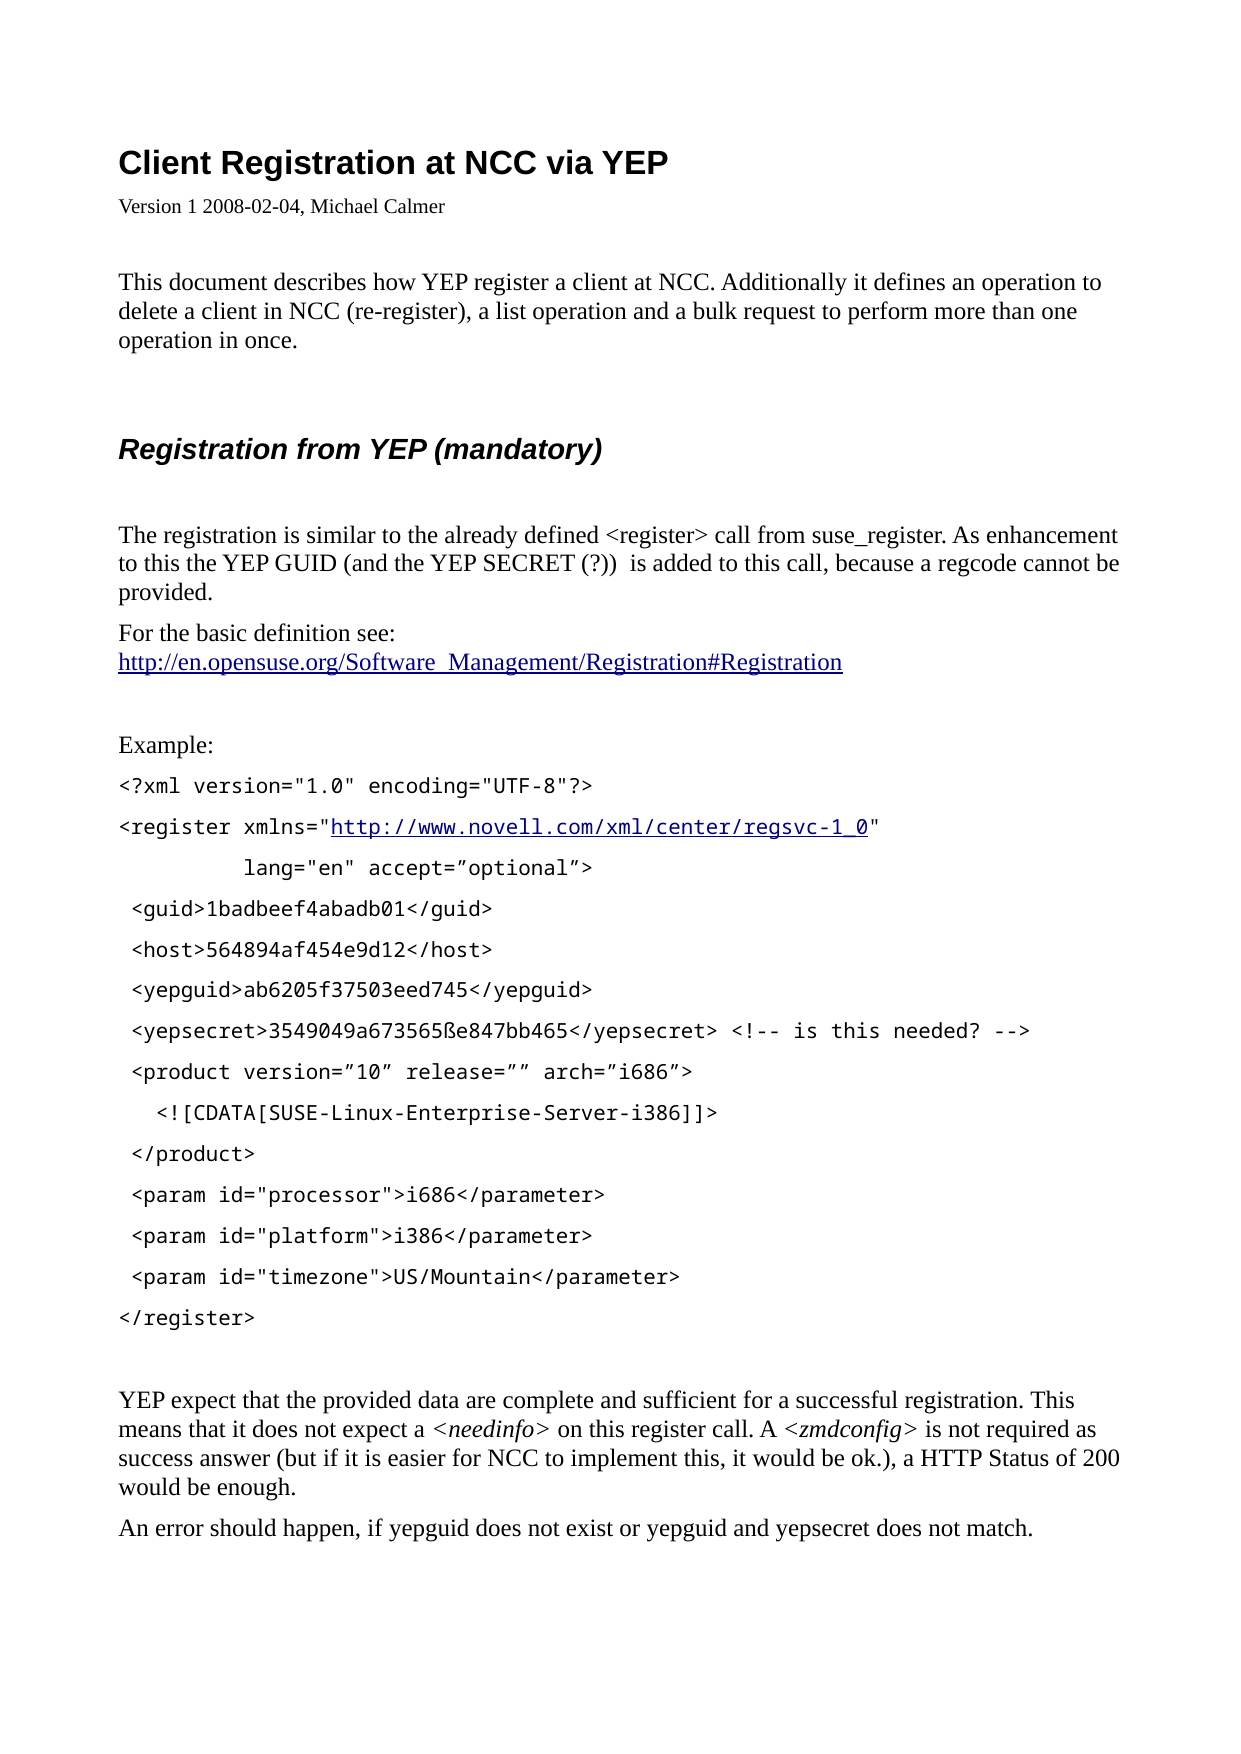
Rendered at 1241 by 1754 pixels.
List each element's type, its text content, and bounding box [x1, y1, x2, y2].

text The registration is similar to the already defined <register> call from suse_register. As enhancement to this the YEP GUID (and the YEP SECRET (?)) is added to this call, because a regcode cannot be provided. [118, 520, 1122, 606]
text This document describes how YEP register a client at NCC. Additionally it defines an operation to delete a client in NCC (re-register), a list operation and a bulk request to perform more than one operation in once. [118, 267, 1122, 354]
text <yepsecret>3549049a673565ße847bb465</yepsecret> <!-- is this needed? --> [118, 1017, 1122, 1045]
text YEP expect that the provided data are complete and sufficient for a successful registration. This means that it does not expect a <needinfo> on this register call. A <zmdconfig> is not required as success answer (but if it is easier for NCC to implement this, it would be ok.), a HTTP Status of 200 would be enough. [118, 1385, 1122, 1500]
text <?xml version="1.0" encoding="UTF-8"?> [118, 771, 1122, 799]
text <guid>1badbeef4abadb01</guid> [118, 894, 1122, 922]
text </register> [118, 1303, 1122, 1332]
text <param id="platform">i386</parameter> [118, 1221, 1122, 1250]
subtitle Client Registration at NCC via YEP [118, 143, 1122, 182]
text Example: [118, 730, 1122, 758]
text <host>564894af454e9d12</host> [118, 935, 1122, 963]
text <product version=”10” release=”” arch=”i686”> [118, 1057, 1122, 1086]
text <param id="timezone">US/Mountain</parameter> [118, 1262, 1122, 1291]
text </product> [118, 1139, 1122, 1168]
text For the basic definition see: http://en.opensuse.org/Software_Management/Registration#Registration [118, 618, 1122, 676]
text <param id="processor">i686</parameter> [118, 1180, 1122, 1209]
text lang="en" accept=”optional”> [118, 853, 1122, 881]
text <register xmlns="http://www.novell.com/xml/center/regsvc-1_0" [118, 812, 1122, 840]
text An error should happen, if yepguid does not exist or yepguid and yepsecret does not match. [118, 1513, 1122, 1542]
subtitle Registration from YEP (mandatory) [118, 432, 1122, 466]
text <yepguid>ab6205f37503eed745</yepguid> [118, 976, 1122, 1004]
text Version 1 2008-02-04, Michael Calmer [118, 194, 1122, 218]
text <![CDATA[SUSE-Linux-Enterprise-Server-i386]]> [118, 1098, 1122, 1127]
